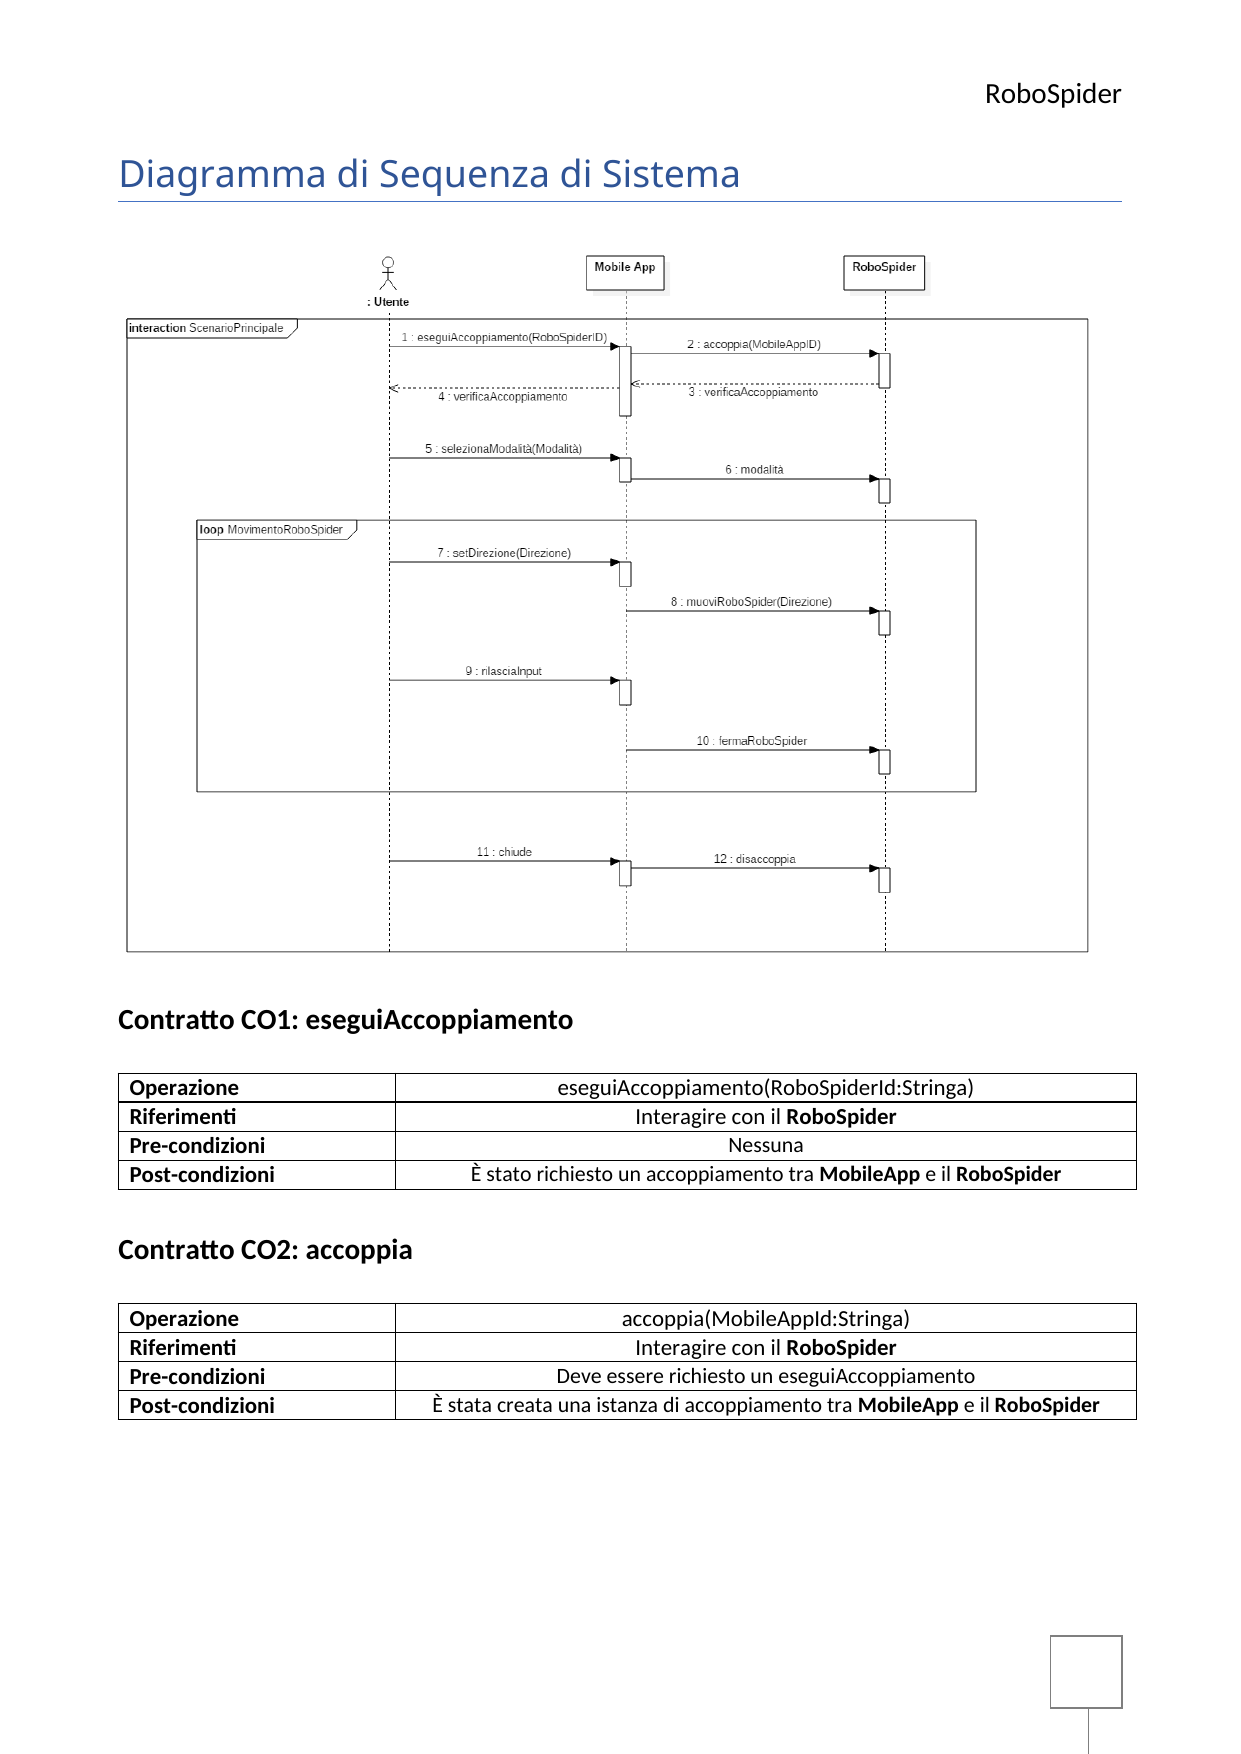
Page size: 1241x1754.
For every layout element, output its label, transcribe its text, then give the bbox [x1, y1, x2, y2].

table_header Operazione [119, 1074, 395, 1101]
table_cell Interagire con il RoboSpider [396, 1103, 1136, 1131]
table_cell Riferimenti [119, 1333, 395, 1361]
text Contratto CO2: accoppia [118, 1231, 1122, 1303]
table_cell Post-condizioni [119, 1391, 395, 1419]
table_cell Pre-condizioni [119, 1362, 395, 1390]
table_cell Nessuna [396, 1132, 1136, 1159]
table_header accoppia(MobileAppId:Stringa) [396, 1304, 1136, 1332]
table_header Operazione [119, 1304, 395, 1332]
table_cell Riferimenti [119, 1103, 395, 1131]
table_cell Pre-condizioni [119, 1132, 395, 1159]
table_cell È stata creata una istanza di accoppiamento tra MobileApp e il RoboSpider [396, 1391, 1136, 1419]
table_cell È stato richiesto un accoppiamento tra MobileApp e il RoboSpider [396, 1161, 1136, 1189]
table_cell Post-condizioni [119, 1161, 395, 1189]
subtitle Diagramma di Sequenza di Sistema [118, 148, 1122, 201]
table_cell Deve essere richiesto un eseguiAccoppiamento [396, 1362, 1136, 1390]
table_cell Interagire con il RoboSpider [396, 1333, 1136, 1361]
text Contratto CO1: eseguiAccoppiamento [118, 1001, 1122, 1072]
table_header eseguiAccoppiamento(RoboSpiderId:Stringa) [396, 1074, 1136, 1101]
